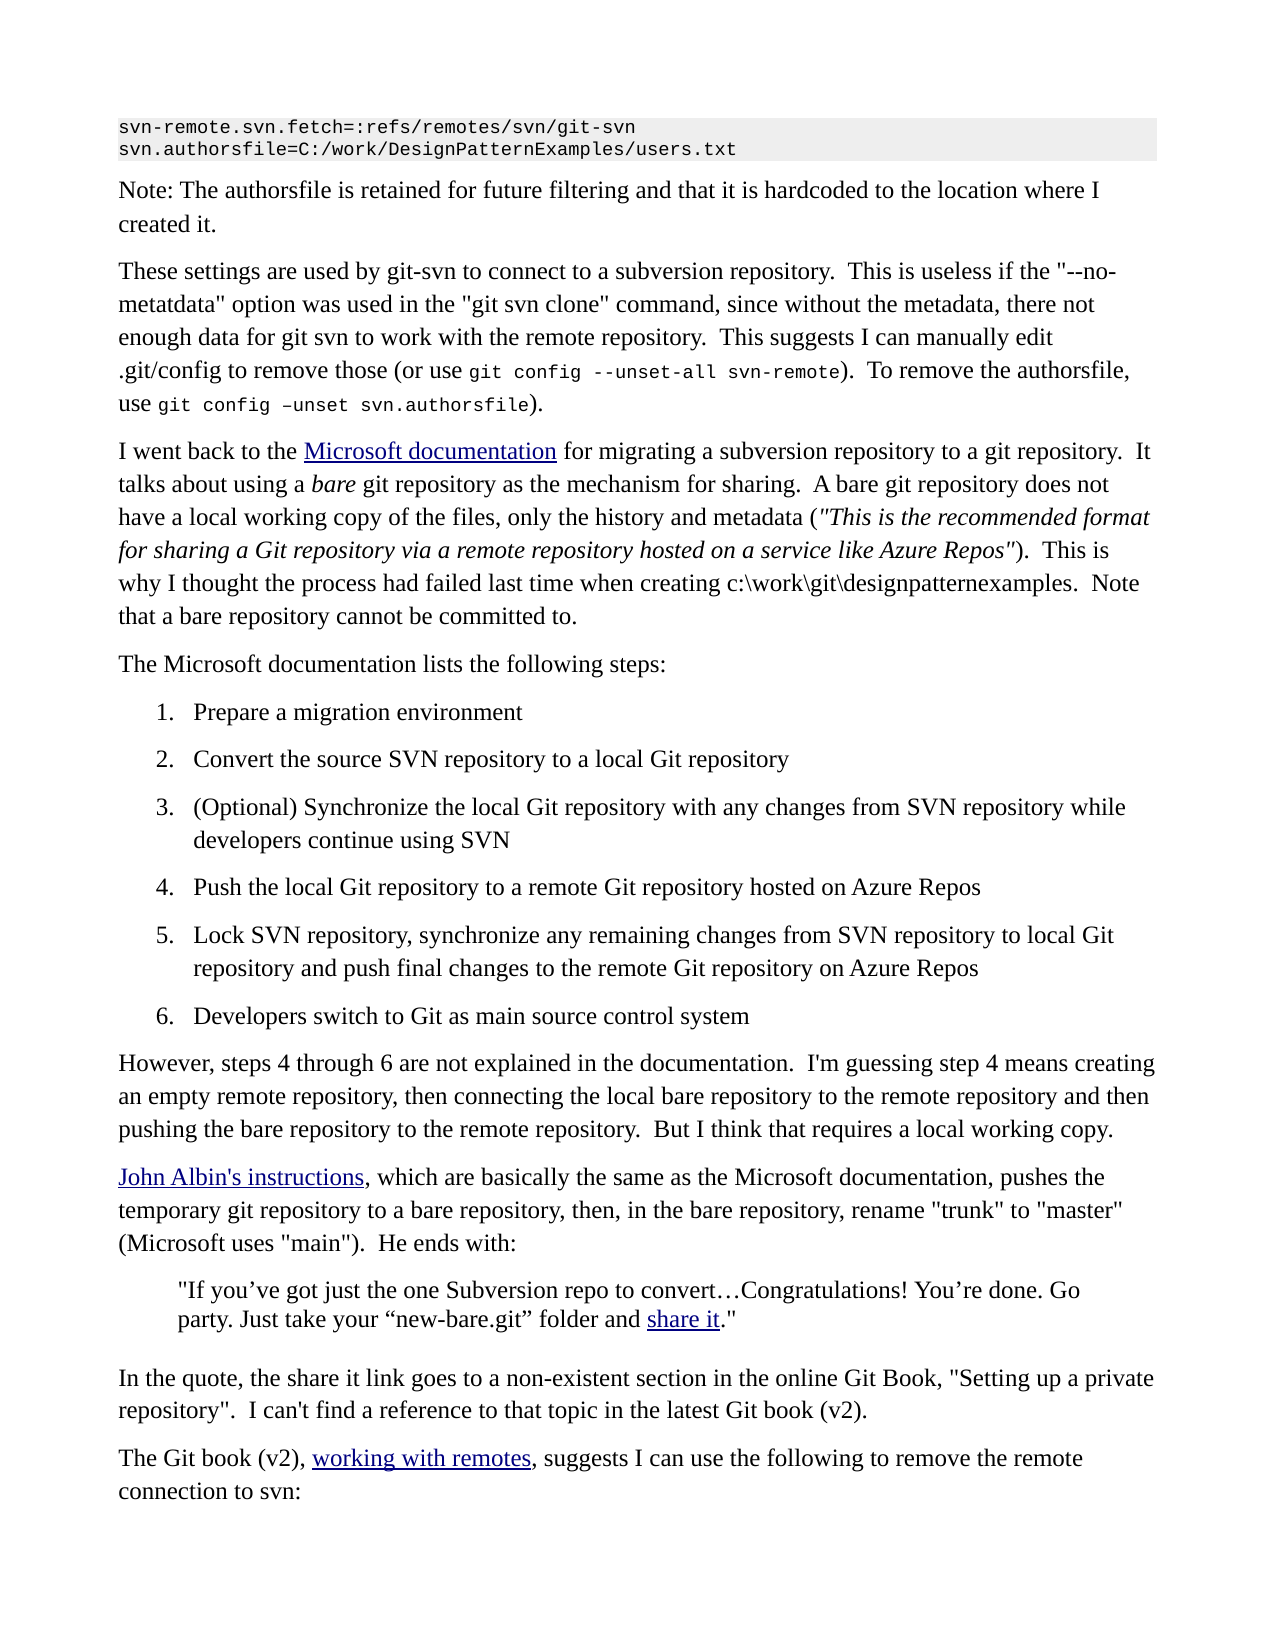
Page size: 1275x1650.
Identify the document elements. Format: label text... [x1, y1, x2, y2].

text John Albin's instructions, which are basically the same as the Microsoft documentation, pushes the temporary git repository to a bare repository, then, in the bare repository, rename "trunk" to "master" (Microsoft uses "main"). He ends with: [118, 1162, 1157, 1257]
text In the quote, the share it link goes to a non-existent section in the online Git Book, "Setting up a private repository". I can't find a reference to that topic in the latest Git book (v2). [118, 1363, 1157, 1424]
text I went back to the Microsoft documentation for migrating a subversion repository to a git repository. It talks about using a bare git repository as the mechanism for sharing. A bare git repository does not have a local working copy of the files, only the history and metadata ("This is the recommended format for sharing a Git repository via a remote repository hosted on a service like Azure Repos"). This is why I thought the process had failed last time when creating c:\work\git\designpatternexamples. Note that a bare repository cannot be committed to. [118, 436, 1157, 630]
text The Microsoft documentation lists the following steps: [118, 649, 1157, 678]
text svn.authorsfile=C:/work/DesignPatternExamples/users.txt [118, 139, 1157, 161]
text svn-remote.svn.fetch=:refs/remotes/svn/git-svn [118, 118, 1157, 139]
text The Git book (v2), working with remotes, suggests I can use the following to remove the remote connection to svn: [118, 1443, 1157, 1505]
list Prepare a migration environment [156, 697, 1157, 725]
list Developers switch to Git as main source control system [156, 1001, 1157, 1029]
text "If you’ve got just the one Subversion repo to convert…Congratulations! You’re done. Go party. Just take your “new-bare.git” folder and share it." [177, 1276, 1098, 1333]
list (Optional) Synchronize the local Git repository with any changes from SVN repository while developers continue using SVN [156, 792, 1157, 854]
list Push the local Git repository to a remote Git repository hosted on Azure Repos [156, 872, 1157, 901]
list Lock SVN repository, synchronize any remaining changes from SVN repository to local Git repository and push final changes to the remote Git repository on Azure Repos [156, 920, 1157, 982]
text However, steps 4 through 6 are not explained in the documentation. I'm guessing step 4 means creating an empty remote repository, then connecting the local bare repository to the remote repository and then pushing the bare repository to the remote repository. But I think that requires a local working copy. [118, 1048, 1157, 1143]
text Note: The authorsfile is retained for future filtering and that it is hardcoded to the location where I created it. [118, 176, 1157, 237]
list Convert the source SVN repository to a local Git repository [156, 744, 1157, 773]
text These settings are used by git-svn to connect to a subversion repository. This is useless if the "--no-metatdata" option was used in the "git svn clone" command, since without the metadata, there not enough data for git svn to work with the remote repository. This suggests I can manually edit .git/config to remove those (or use git config --unset-all svn-remote). To remove the authorsfile, use git config –unset svn.authorsfile). [118, 256, 1157, 417]
